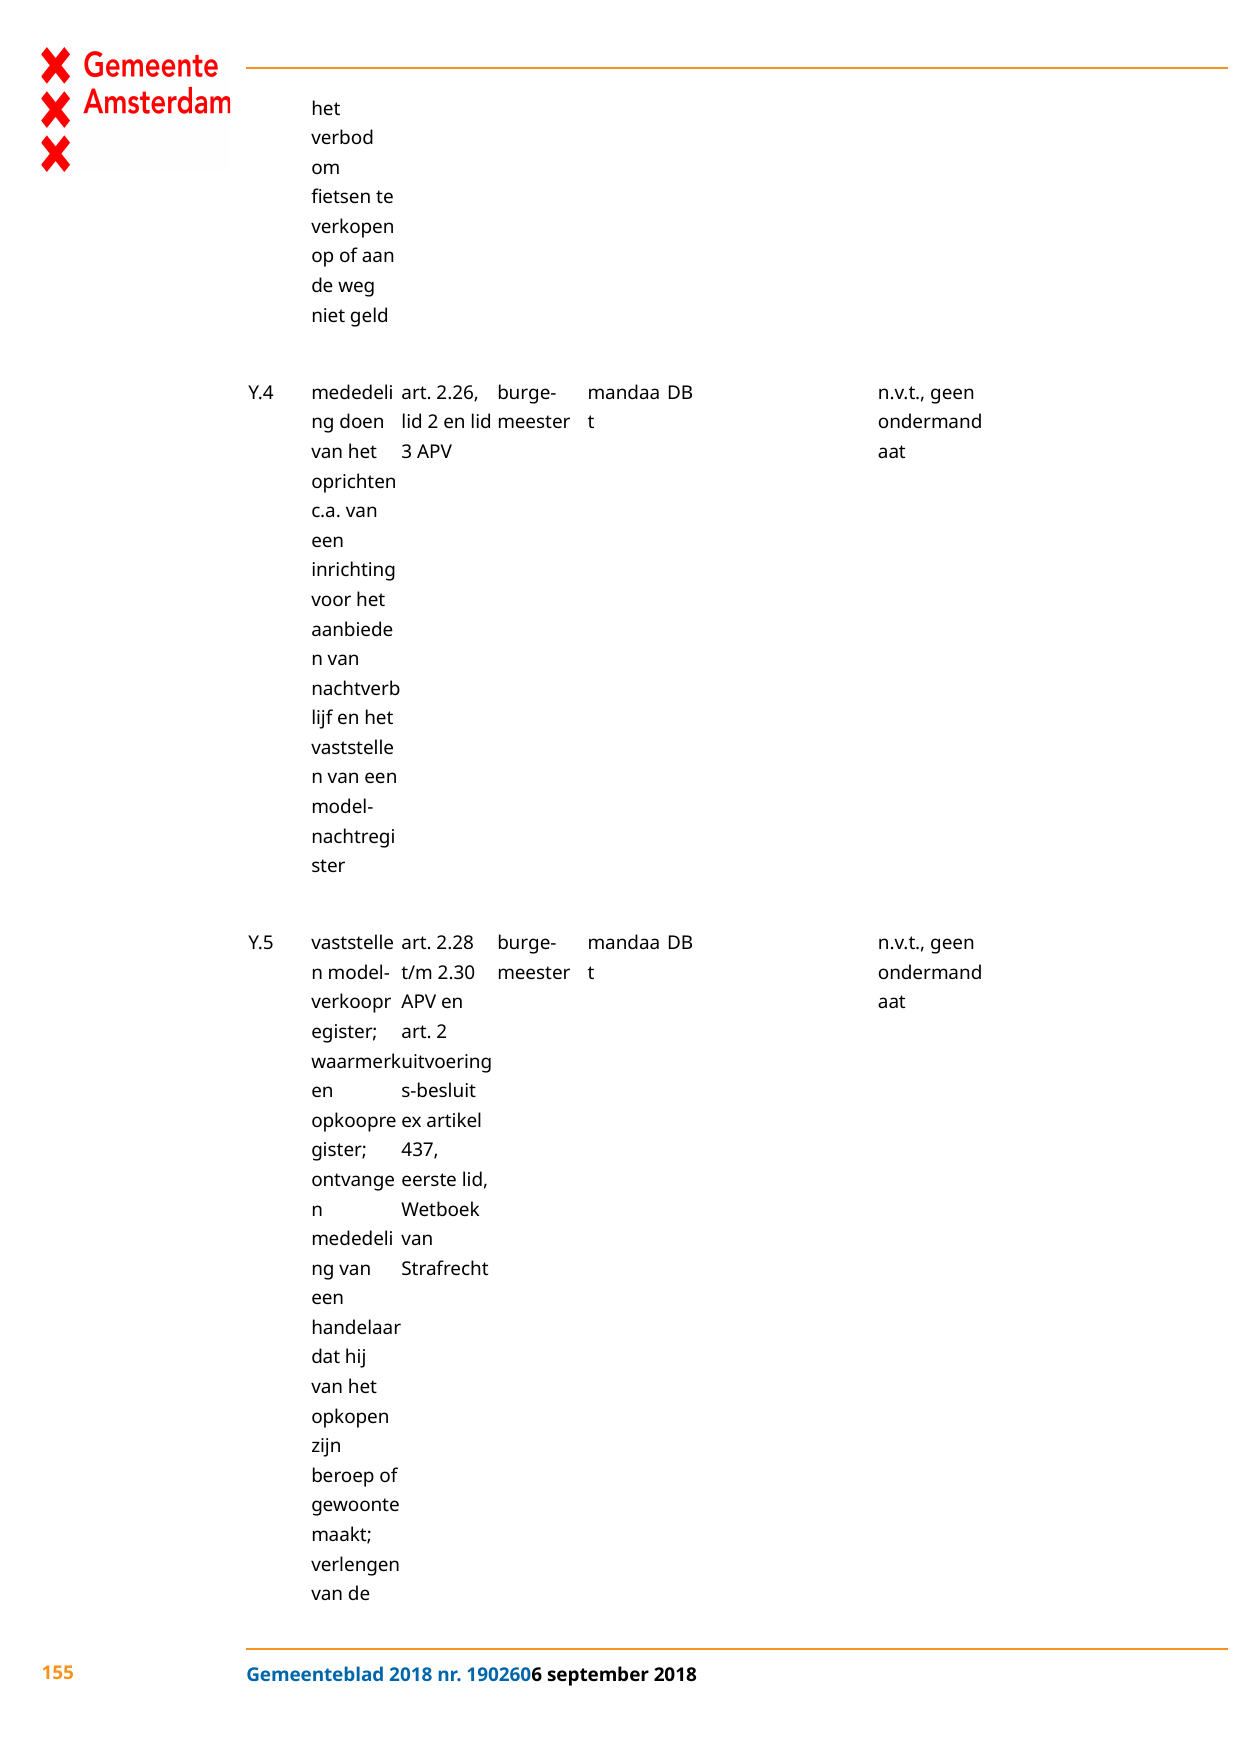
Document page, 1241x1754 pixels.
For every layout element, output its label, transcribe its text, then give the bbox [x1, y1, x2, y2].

table_cell [588, 95, 667, 328]
table_cell [730, 353, 878, 379]
table_cell mandaat [588, 930, 667, 1606]
table_cell [987, 379, 1069, 878]
table_cell [1069, 904, 1152, 929]
table_cell [730, 878, 878, 904]
table_cell [497, 904, 587, 929]
table_cell [311, 328, 401, 353]
table_cell [401, 328, 497, 353]
table_cell [1069, 379, 1152, 878]
table_cell [730, 95, 878, 328]
table_cell [987, 328, 1069, 353]
table_cell mededeling doen van het oprichten c.a. van een inrichting voor het aanbieden van nachtverblijf en het vaststellen van een model-nachtregister [311, 379, 401, 878]
table_cell art. 2.28 t/m 2.30 APV en art. 2 uitvoerings-besluit ex artikel 437, eerste lid, Wetboek van Strafrecht [401, 930, 497, 1606]
table_cell [588, 328, 667, 353]
table_cell [667, 878, 730, 904]
table_cell [401, 904, 497, 929]
table_cell [588, 904, 667, 929]
table_cell vaststellen model-verkoopregister; waarmerken opkoopregister; ontvangen mededeling van een handelaar dat hij van het opkopen zijn beroep of gewoonte maakt; verlengen van de [311, 930, 401, 1606]
table_cell [248, 95, 311, 328]
table_cell [311, 353, 401, 379]
table_cell [497, 328, 587, 353]
table_cell [730, 328, 878, 353]
table_cell [588, 878, 667, 904]
table_cell [1069, 930, 1152, 1606]
table_cell [987, 878, 1069, 904]
table_cell [248, 878, 311, 904]
table_cell [730, 904, 878, 929]
table_cell [248, 904, 311, 929]
table_cell [248, 328, 311, 353]
table_cell burge-meester [497, 930, 587, 1606]
table_cell [1069, 878, 1152, 904]
table_cell burge-meester [497, 379, 587, 878]
table_cell [667, 95, 730, 328]
table_cell [730, 930, 878, 1606]
table_cell [497, 353, 587, 379]
table_cell n.v.t., geen ondermandaat [878, 379, 987, 878]
table_cell DB [667, 379, 730, 878]
table_cell Y.5 [248, 930, 311, 1606]
table_cell het verbod om fietsen te verkopen op of aan de weg niet geld [311, 95, 401, 328]
table_cell [987, 95, 1069, 328]
table_cell [987, 930, 1069, 1606]
table_cell [730, 379, 878, 878]
table_cell [1069, 353, 1152, 379]
table_cell [497, 95, 587, 328]
table_cell [667, 904, 730, 929]
table_cell [401, 878, 497, 904]
table_cell [878, 95, 987, 328]
table_cell [248, 353, 311, 379]
table_cell [878, 328, 987, 353]
table_cell [311, 878, 401, 904]
table_cell [667, 328, 730, 353]
table_cell [667, 353, 730, 379]
table_cell n.v.t., geen ondermandaat [878, 930, 987, 1606]
table_cell [497, 878, 587, 904]
table_cell Y.4 [248, 379, 311, 878]
table_cell [311, 904, 401, 929]
picture [41, 47, 231, 172]
table_cell [878, 904, 987, 929]
table_cell DB [667, 930, 730, 1606]
table_cell [1069, 95, 1152, 328]
table_cell [987, 353, 1069, 379]
table_cell [878, 353, 987, 379]
table_cell [1069, 328, 1152, 353]
table_cell [401, 353, 497, 379]
table_cell [987, 904, 1069, 929]
table_cell art. 2.26, lid 2 en lid 3 APV [401, 379, 497, 878]
table_cell [401, 95, 497, 328]
table_cell mandaat [588, 379, 667, 878]
table_cell [588, 353, 667, 379]
table_cell [878, 878, 987, 904]
